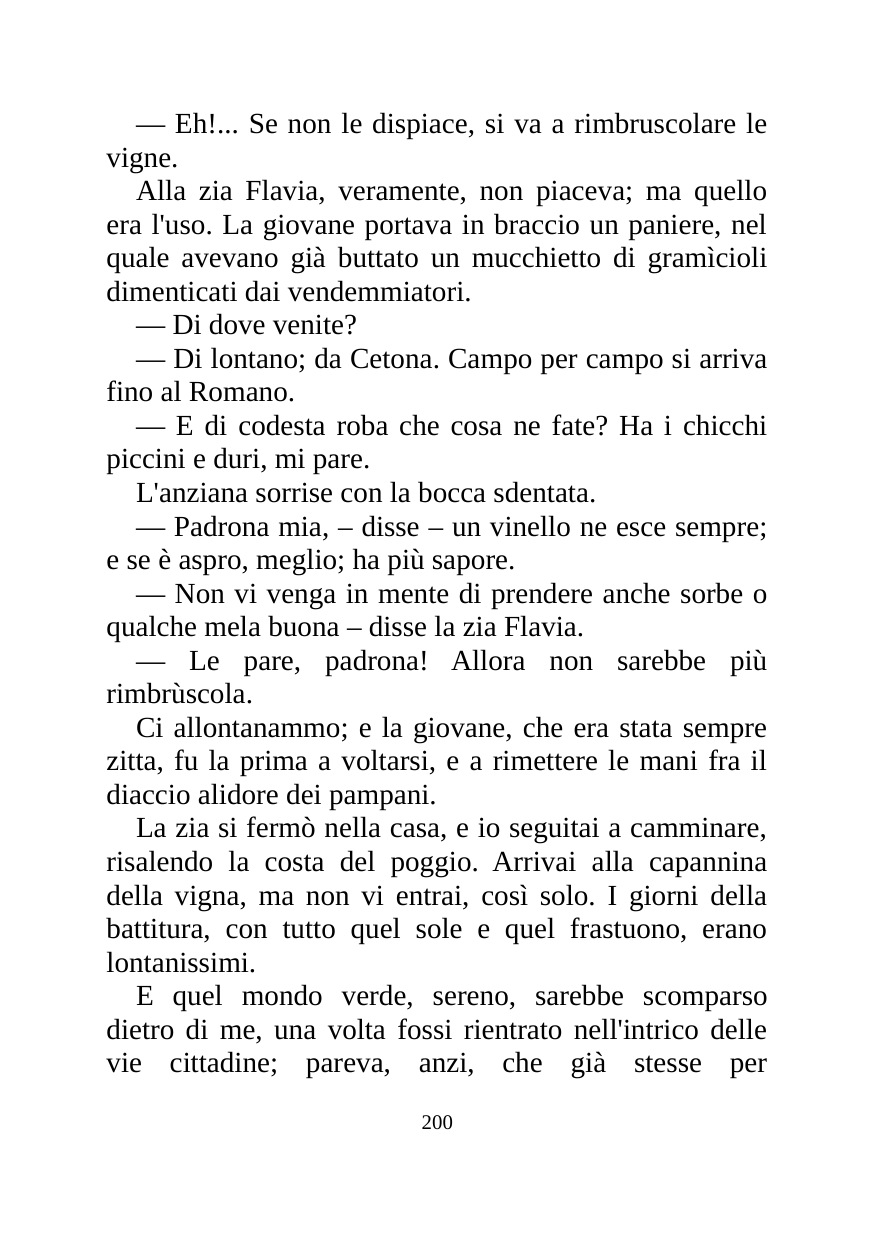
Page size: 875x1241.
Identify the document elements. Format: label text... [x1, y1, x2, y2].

text — Di dove venite? [106, 307, 768, 341]
text — Di lontano; da Cetona. Campo per campo si arriva fino al Romano. [106, 341, 768, 408]
text — Padrona mia, – disse – un vinello ne esce sempre; e se è aspro, meglio; ha più sapore. [106, 509, 768, 576]
text — E di codesta roba che cosa ne fate? Ha i chicchi piccini e duri, mi pare. [106, 408, 768, 475]
text — Eh!... Se non le dispiace, si va a rimbruscolare le vigne. [106, 106, 768, 173]
text La zia si fermò nella casa, e io seguitai a camminare, risalendo la costa del poggio. Arrivai alla capannina della vigna, ma non vi entrai, così solo. I giorni della battitura, con tutto quel sole e quel frastuono, erano lontanissimi. [106, 811, 768, 978]
text — Non vi venga in mente di prendere anche sorbe o qualche mela buona – disse la zia Flavia. [106, 576, 768, 643]
text — Le pare, padrona! Allora non sarebbe più rimbrùscola. [106, 643, 768, 710]
text E quel mondo verde, sereno, sarebbe scomparso dietro di me, una volta fossi rientrato nell'intrico delle vie cittadine; pareva, anzi, che già stesse per [106, 978, 768, 1079]
text Ci allontanammo; e la giovane, che era stata sempre zitta, fu la prima a voltarsi, e a rimettere le mani fra il diaccio alidore dei pampani. [106, 710, 768, 811]
text Alla zia Flavia, veramente, non piaceva; ma quello era l'uso. La giovane portava in braccio un paniere, nel quale avevano già buttato un mucchietto di gramìcioli dimenticati dai vendemmiatori. [106, 173, 768, 307]
text L'anziana sorrise con la bocca sdentata. [106, 475, 768, 509]
